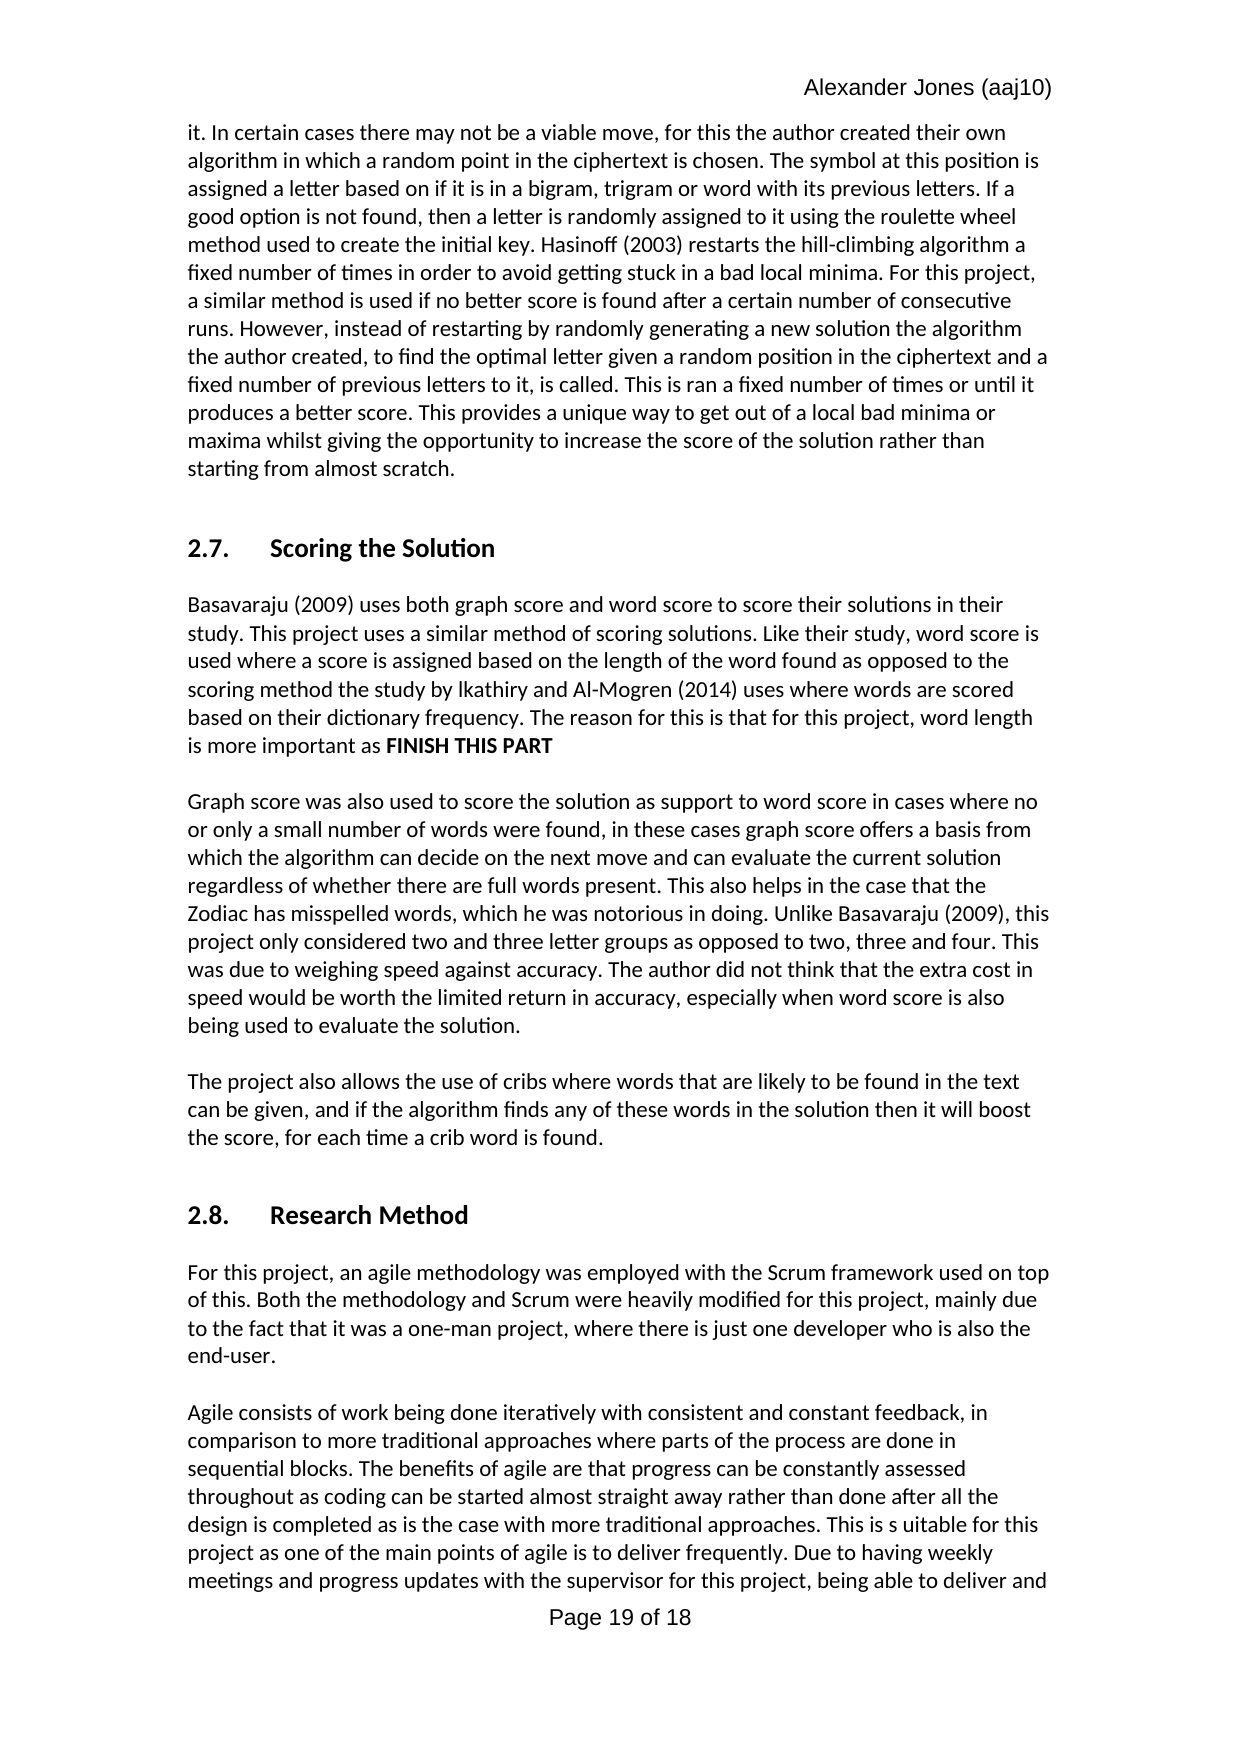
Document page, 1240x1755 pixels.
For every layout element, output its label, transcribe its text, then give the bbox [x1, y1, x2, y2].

text Basavaraju (2009) uses both graph score and word score to score their solutions in their study. This project uses a similar method of scoring solutions. Like their study, word score is used where a score is assigned based on the length of the word found as opposed to the scoring method the study by lkathiry and Al-Mogren (2014) uses where words are scored based on their dictionary frequency. The reason for this is that for this project, word length is more important as FINISH THIS PART [187, 591, 1052, 759]
text Agile consists of work being done iteratively with consistent and constant feedback, in comparison to more traditional approaches where parts of the process are done in sequential blocks. The benefits of agile are that progress can be constantly assessed throughout as coding can be started almost straight away rather than done after all the design is completed as is the case with more traditional approaches. This is s uitable for this project as one of the main points of agile is to deliver frequently. Due to having weekly meetings and progress updates with the supervisor for this project, being able to deliver and [187, 1398, 1052, 1594]
text The project also allows the use of cribs where words that are likely to be found in the text can be given, and if the algorithm finds any of these words in the solution then it will boost the score, for each time a crib word is found. [187, 1067, 1052, 1151]
text For this project, an agile methodology was employed with the Scrum framework used on top of this. Both the methodology and Scrum were heavily modified for this project, mainly due to the fact that it was a one-man project, where there is just one developer who is also the end-user. [187, 1258, 1052, 1370]
text it. In certain cases there may not be a viable move, for this the author created their own algorithm in which a random point in the ciphertext is chosen. The symbol at this position is assigned a letter based on if it is in a bigram, trigram or word with its previous letters. If a good option is not found, then a letter is randomly assigned to it using the roulette wheel method used to create the initial key. Hasinoff (2003) restarts the hill-climbing algorithm a fixed number of times in order to avoid getting stuck in a bad local minima. For this project, a similar method is used if no better score is found after a certain number of consecutive runs. However, instead of restarting by randomly generating a new solution the algorithm the author created, to find the optimal letter given a random position in the ciphertext and a fixed number of previous letters to it, is called. This is ran a fixed number of times or until it produces a better score. This provides a unique way to get out of a local bad minima or maxima whilst giving the opportunity to increase the score of the solution rather than starting from almost scratch. [187, 118, 1052, 482]
subtitle Scoring the Solution [187, 531, 1052, 564]
text Graph score was also used to score the solution as support to word score in cases where no or only a small number of words were found, in these cases graph score offers a basis from which the algorithm can decide on the next move and can evaluate the current solution regardless of whether there are full words present. This also helps in the case that the Zodiac has misspelled words, which he was notorious in doing. Unlike Basavaraju (2009), this project only considered two and three letter groups as opposed to two, three and four. This was due to weighing speed against accuracy. The author did not think that the extra cost in speed would be worth the limited return in accuracy, especially when word score is also being used to evaluate the solution. [187, 787, 1052, 1039]
subtitle Research Method [187, 1198, 1052, 1231]
